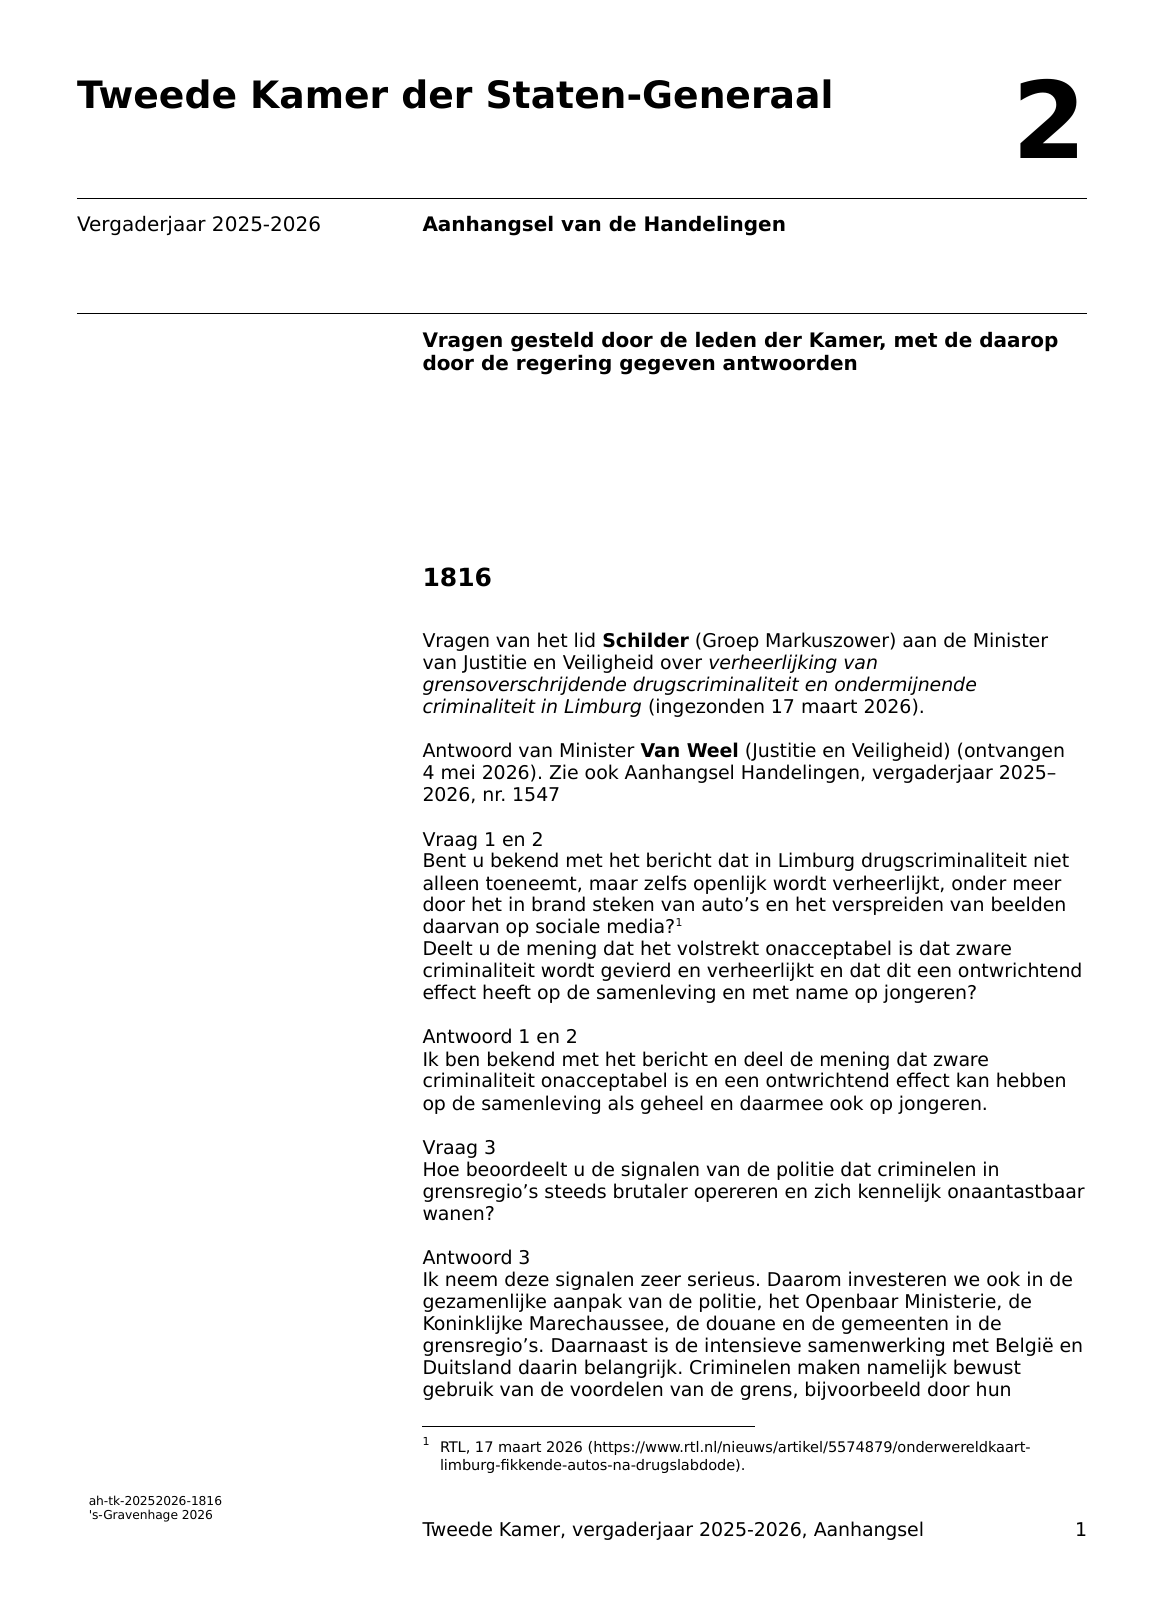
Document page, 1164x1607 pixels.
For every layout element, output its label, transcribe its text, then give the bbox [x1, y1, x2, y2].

table_header Tweede Kamer der Staten-Generaal [77, 59, 886, 198]
text Vraag 1 en 2 [422, 828, 1087, 850]
text Hoe beoordeelt u de signalen van de politie dat criminelen in grensregio’s steeds brutaler opereren en zich kennelijk onaantastbaar wanen? [422, 1158, 1087, 1224]
text Vragen van het lid Schilder (Groep Markuszower) aan de Minister van Justitie en Veiligheid over verheerlijking van grensoverschrijdende drugscriminaliteit en ondermijnende criminaliteit in Limburg (ingezonden 17 maart 2026). [422, 630, 1087, 718]
text Antwoord 1 en 2 [422, 1026, 1087, 1048]
table_cell Vergaderjaar 2025-2026 [77, 199, 422, 313]
text Ik neem deze signalen zeer serieus. Daarom investeren we ook in de gezamenlijke aanpak van de politie, het Openbaar Ministerie, de Koninklijke Marechaussee, de douane en de gemeenten in de grensregio’s. Daarnaast is de intensieve samenwerking met België en Duitsland daarin belangrijk. Criminelen maken namelijk bewust gebruik van de voordelen van de grens, bijvoorbeeld door hun [422, 1269, 1087, 1401]
text ah-tk-20252026-1816 [88, 1494, 323, 1508]
table_header 2 [886, 59, 1087, 198]
text Vraag 3 [422, 1137, 1087, 1158]
text Antwoord 3 [422, 1247, 1087, 1269]
text Antwoord van Minister Van Weel (Justitie en Veiligheid) (ontvangen 4 mei 2026). Zie ook Aanhangsel Handelingen, vergaderjaar 2025–2026, nr. 1547 [422, 740, 1087, 806]
text 1816 [422, 563, 1087, 592]
table_cell [77, 314, 422, 375]
text Deelt u de mening dat het volstrekt onacceptabel is dat zware criminaliteit wordt gevierd en verheerlijkt en dat dit een ontwrichtend effect heeft op de samenleving en met name op jongeren? [422, 938, 1087, 1004]
text 's-Gravenhage 2026 [88, 1508, 323, 1522]
text RTL, 17 maart 2026 (https://www.rtl.nl/nieuws/artikel/5574879/onderwereldkaart-limburg-fikkende-autos-na-drugslabdode). [422, 1435, 1087, 1474]
table_cell Vragen gesteld door de leden der Kamer, met de daarop door de regering gegeven antwoorden [422, 314, 1087, 375]
text Ik ben bekend met het bericht en deel de mening dat zware criminaliteit onacceptabel is en een ontwrichtend effect kan hebben op de samenleving als geheel en daarmee ook op jongeren. [422, 1048, 1087, 1114]
text Bent u bekend met het bericht dat in Limburg drugscriminaliteit niet alleen toeneemt, maar zelfs openlijk wordt verheerlijkt, onder meer door het in brand steken van auto’s en het verspreiden van beelden daarvan op sociale media? [422, 850, 1087, 938]
table_cell Aanhangsel van de Handelingen [422, 199, 1087, 313]
